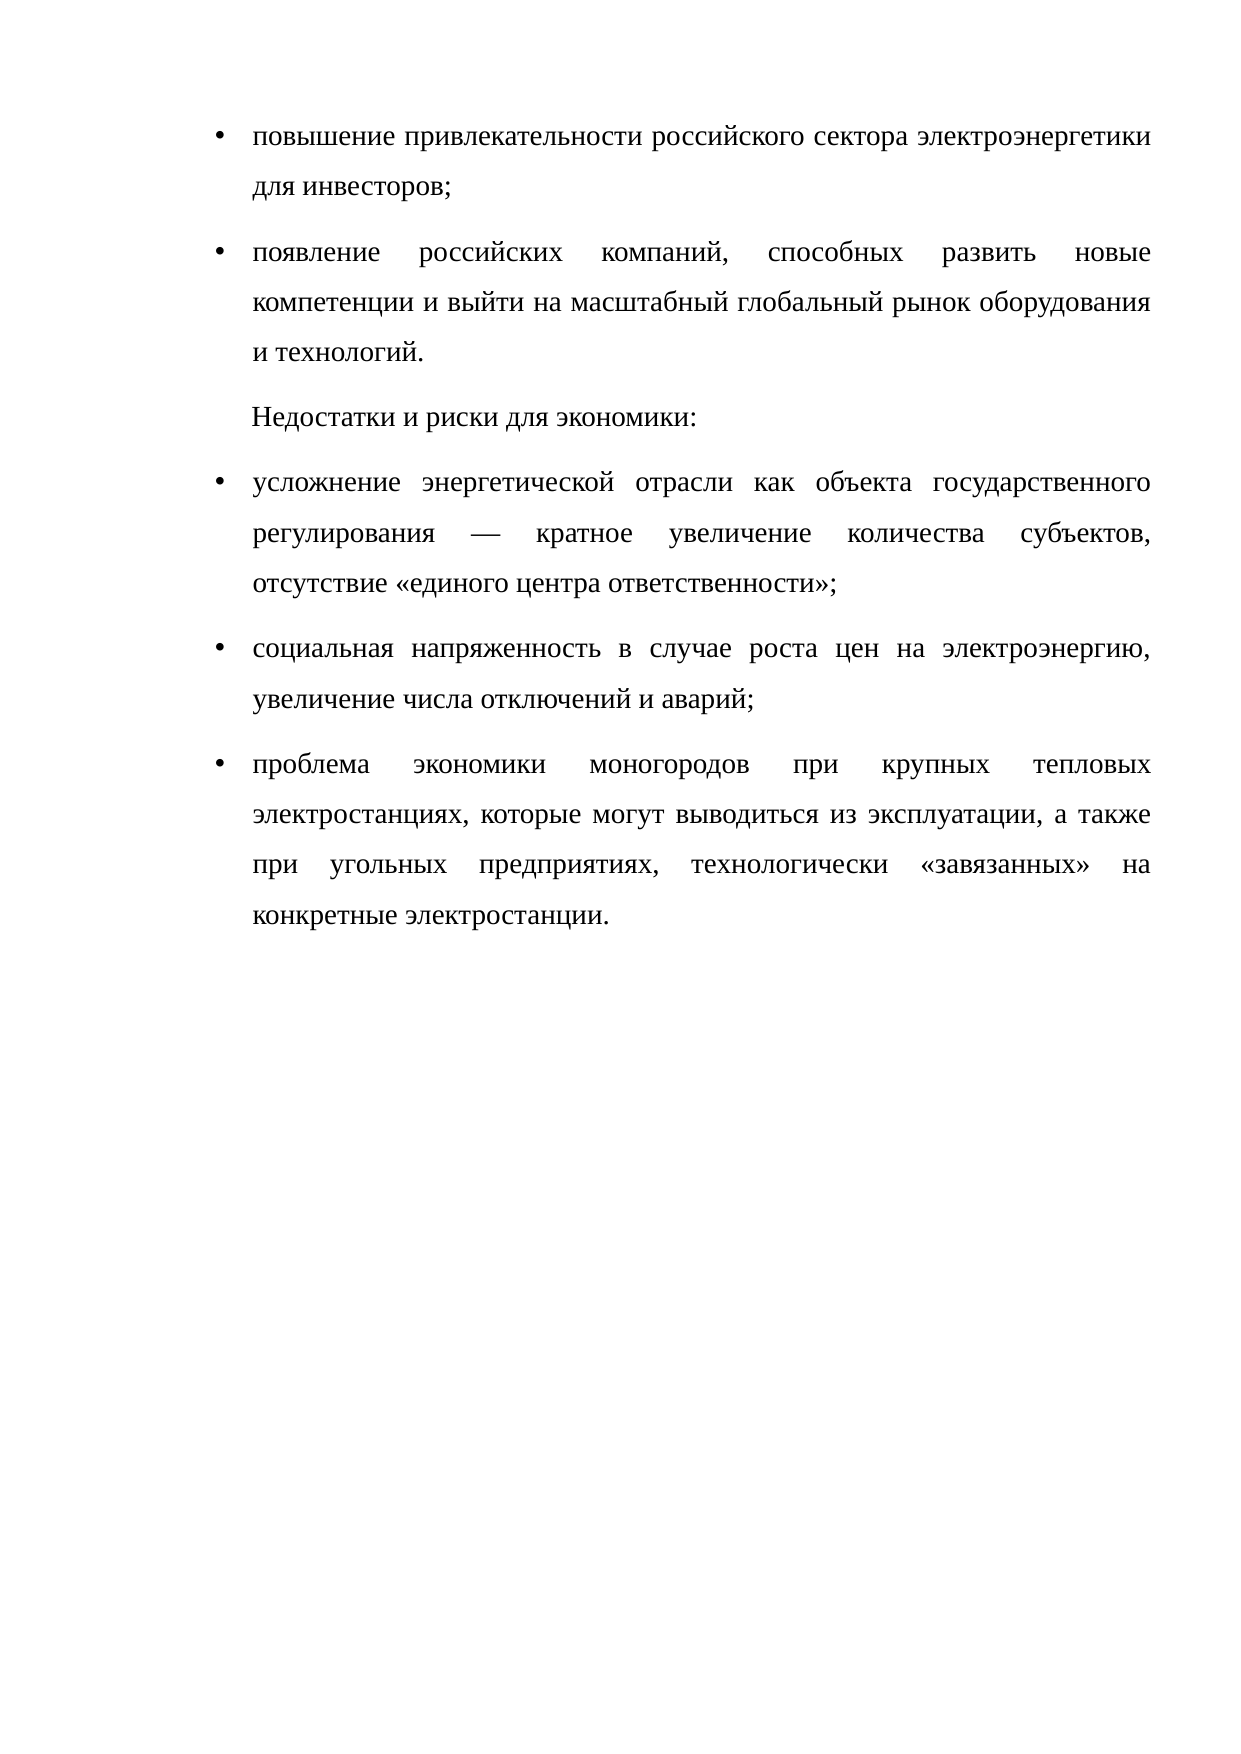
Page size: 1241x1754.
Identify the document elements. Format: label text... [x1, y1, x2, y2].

list появление российских компаний, способных развить новые компетенции и выйти на масштабный глобальный рынок оборудования и технологий. [215, 234, 1152, 368]
list усложнение энергетической отрасли как объекта государственного регулирования — кратное увеличение количества субъектов, отсутствие «единого центра ответственности»; [215, 464, 1152, 599]
list повышение привлекательности российского сектора электроэнергетики для инвесторов; [215, 118, 1152, 202]
text Недостатки и риски для экономики: [177, 399, 1152, 433]
list проблема экономики моногородов при крупных тепловых электростанциях, которые могут выводиться из эксплуатации, а также при угольных предприятиях, технологически «завязанных» на конкретные электростанции. [215, 746, 1152, 931]
list социальная напряженность в случае роста цен на электроэнергию, увеличение числа отключений и аварий; [215, 630, 1152, 714]
